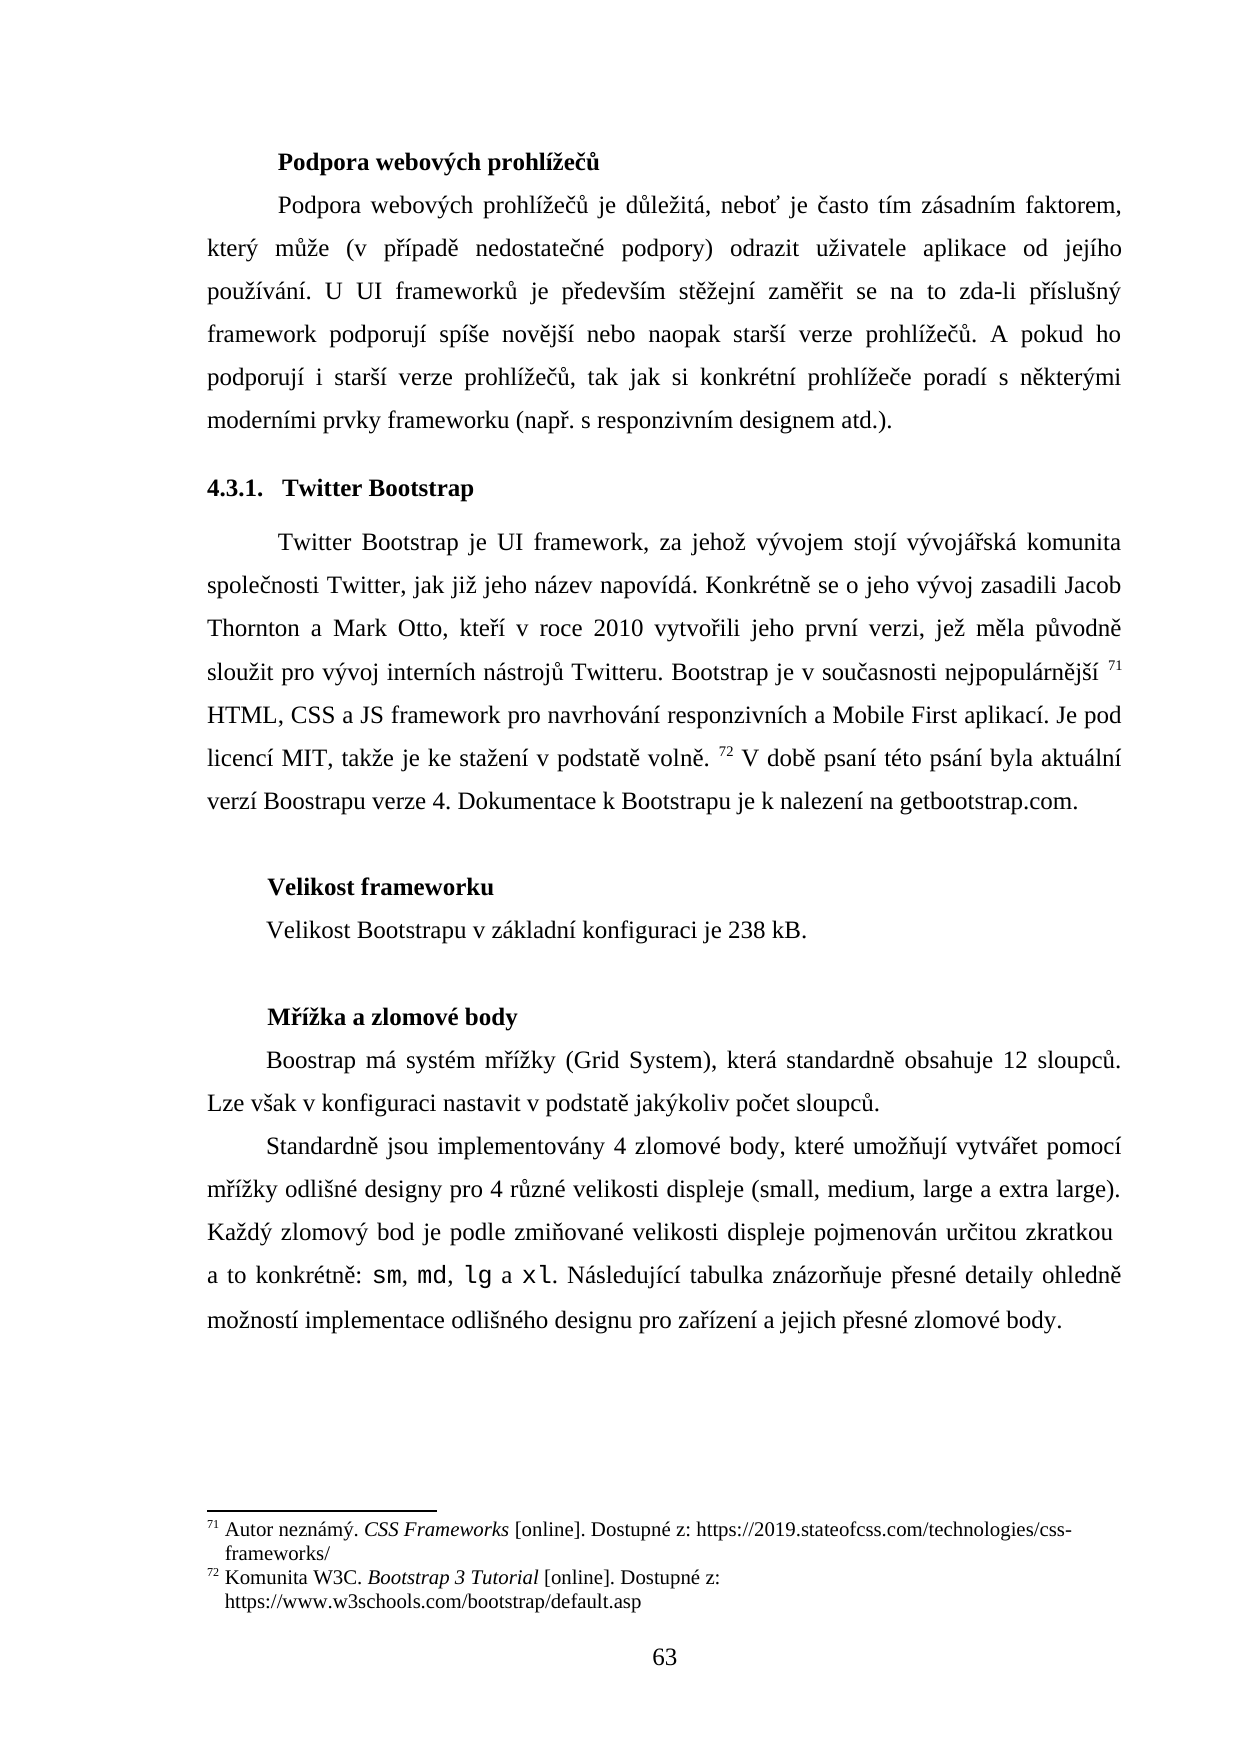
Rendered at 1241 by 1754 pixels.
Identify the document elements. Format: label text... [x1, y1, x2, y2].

subtitle Twitter Bootstrap [207, 473, 1122, 502]
text Standardně jsou implementovány 4 zlomové body, které umožňují vytvářet pomocí mřížky odlišné designy pro 4 různé velikosti displeje (small, medium, large a extra large). Každý zlomový bod je podle zmiňované velikosti displeje pojmenován určitou zkratkou a to konkrétně: sm, md, lg a xl. Následující tabulka znázorňuje přesné detaily ohledně možností implementace odlišného designu pro zařízení a jejich přesné zlomové body. [207, 1131, 1122, 1334]
text Mřížka a zlomové body [267, 1002, 1122, 1030]
list Autor neznámý. CSS Frameworks [online]. Dostupné z: https://2019.stateofcss.com/technologies/css-frameworks/ [207, 1517, 1122, 1565]
text Velikost frameworku [267, 872, 1122, 901]
text Podpora webových prohlížečů je důležitá, neboť je často tím zásadním faktorem, který může (v případě nedostatečné podpory) odrazit uživatele aplikace od jejího používání. U UI frameworků je především stěžejní zaměřit se na to zda-li příslušný framework podporují spíše novější nebo naopak starší verze prohlížečů. A pokud ho podporují i starší verze prohlížečů, tak jak si konkrétní prohlížeče poradí s některými moderními prvky frameworku (např. s responzivním designem atd.). [207, 190, 1122, 434]
list Komunita W3C. Bootstrap 3 Tutorial [online]. Dostupné z: https://www.w3schools.com/bootstrap/default.asp [207, 1565, 1122, 1613]
text Podpora webových prohlížečů [207, 147, 1122, 175]
text Velikost Bootstrapu v základní konfiguraci je 238 kB. [207, 915, 1122, 944]
text Twitter Bootstrap je UI framework, za jehož vývojem stojí vývojářská komunita společnosti Twitter, jak již jeho název napovídá. Konkrétně se o jeho vývoj zasadili Jacob Thornton a Mark Otto, kteří v roce 2010 vytvořili jeho první verzi, jež měla původně sloužit pro vývoj interních nástrojů Twitteru. Bootstrap je v současnosti nejpopulárnější HTML, CSS a JS framework pro navrhování responzivních a Mobile First aplikací. Je pod licencí MIT, takže je ke stažení v podstatě volně. V době psaní této psání byla aktuální verzí Boostrapu verze 4. Dokumentace k Bootstrapu je k nalezení na getbootstrap.com. [207, 527, 1122, 815]
text Boostrap má systém mřížky (Grid System), která standardně obsahuje 12 sloupců. Lze však v konfiguraci nastavit v podstatě jakýkoliv počet sloupců. [207, 1045, 1122, 1117]
